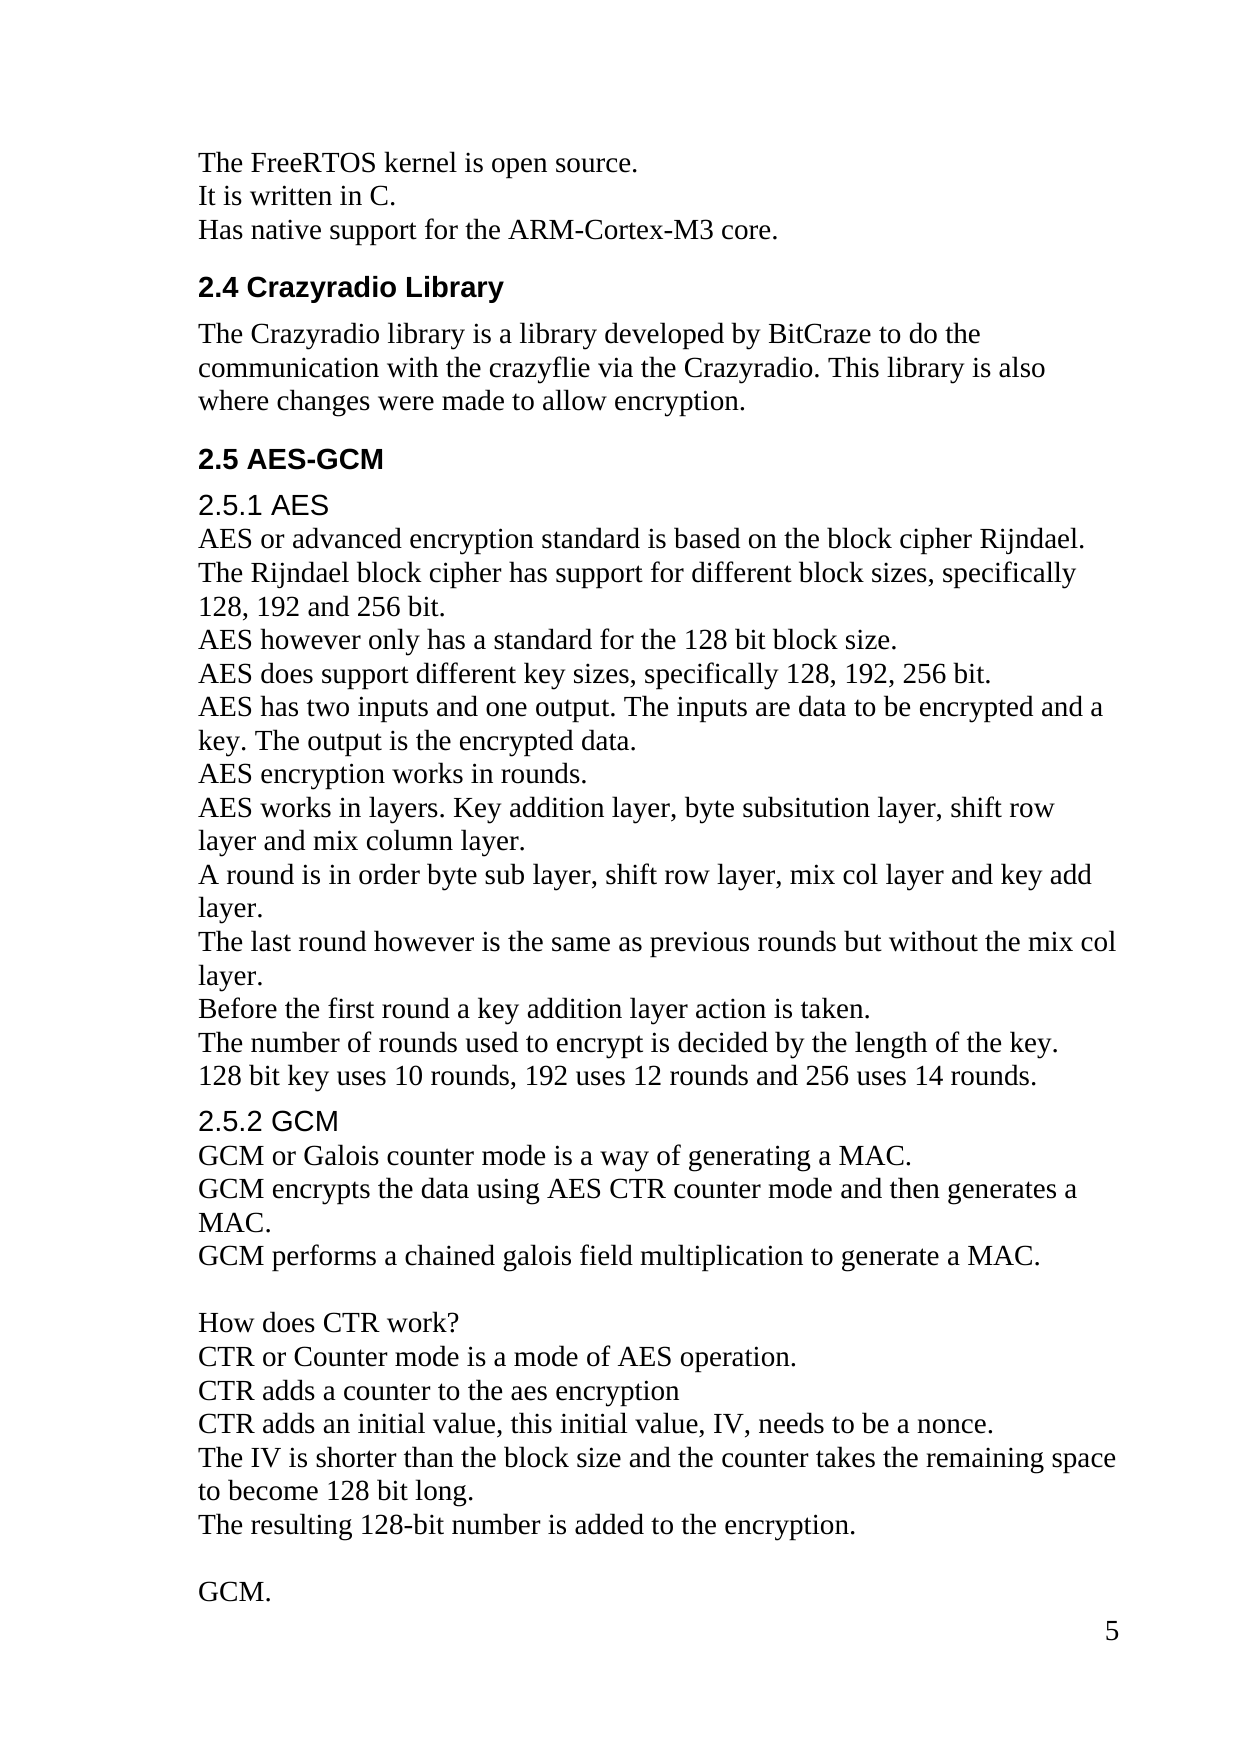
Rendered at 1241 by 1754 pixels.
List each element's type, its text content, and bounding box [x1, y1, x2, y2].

text CTR adds a counter to the aes encryption [198, 1373, 1119, 1406]
text CTR or Counter mode is a mode of AES operation. [198, 1339, 1119, 1373]
text Has native support for the ARM-Cortex-M3 core. [198, 212, 1119, 245]
text GCM encrypts the data using AES CTR counter mode and then generates a MAC. [198, 1171, 1119, 1238]
text GCM. [198, 1574, 1119, 1607]
text The FreeRTOS kernel is open source. [198, 145, 1119, 178]
text AES works in layers. Key addition layer, byte subsitution layer, shift row layer and mix column layer. [198, 790, 1119, 857]
text It is written in C. [198, 178, 1119, 212]
subtitle GCM [198, 1104, 1119, 1138]
text The Crazyradio library is a library developed by BitCraze to do the communication with the crazyflie via the Crazyradio. This library is also where changes were made to allow encryption. [198, 316, 1119, 417]
text AES however only has a standard for the 128 bit block size. [198, 622, 1119, 656]
subtitle AES-GCM [198, 442, 1119, 476]
text The last round however is the same as previous rounds but without the mix col layer. [198, 924, 1119, 991]
text AES encryption works in rounds. [198, 756, 1119, 790]
text How does CTR work? [198, 1306, 1119, 1339]
text Before the first round a key addition layer action is taken. [198, 991, 1119, 1025]
text The Rijndael block cipher has support for different block sizes, specifically 128, 192 and 256 bit. [198, 555, 1119, 622]
text CTR adds an initial value, this initial value, IV, needs to be a nonce. [198, 1406, 1119, 1440]
text 128 bit key uses 10 rounds, 192 uses 12 rounds and 256 uses 14 rounds. [198, 1058, 1119, 1092]
subtitle Crazyradio Library [198, 270, 1119, 304]
text The number of rounds used to encrypt is decided by the length of the key. [198, 1025, 1119, 1058]
text AES has two inputs and one output. The inputs are data to be encrypted and a key. The output is the encrypted data. [198, 689, 1119, 756]
text A round is in order byte sub layer, shift row layer, mix col layer and key add layer. [198, 857, 1119, 924]
text GCM performs a chained galois field multiplication to generate a MAC. [198, 1238, 1119, 1272]
text The IV is shorter than the block size and the counter takes the remaining space to become 128 bit long. [198, 1440, 1119, 1507]
subtitle AES [198, 488, 1119, 522]
text AES does support different key sizes, specifically 128, 192, 256 bit. [198, 656, 1119, 689]
text The resulting 128-bit number is added to the encryption. [198, 1507, 1119, 1540]
text GCM or Galois counter mode is a way of generating a MAC. [198, 1138, 1119, 1171]
text AES or advanced encryption standard is based on the block cipher Rijndael. [198, 522, 1119, 555]
